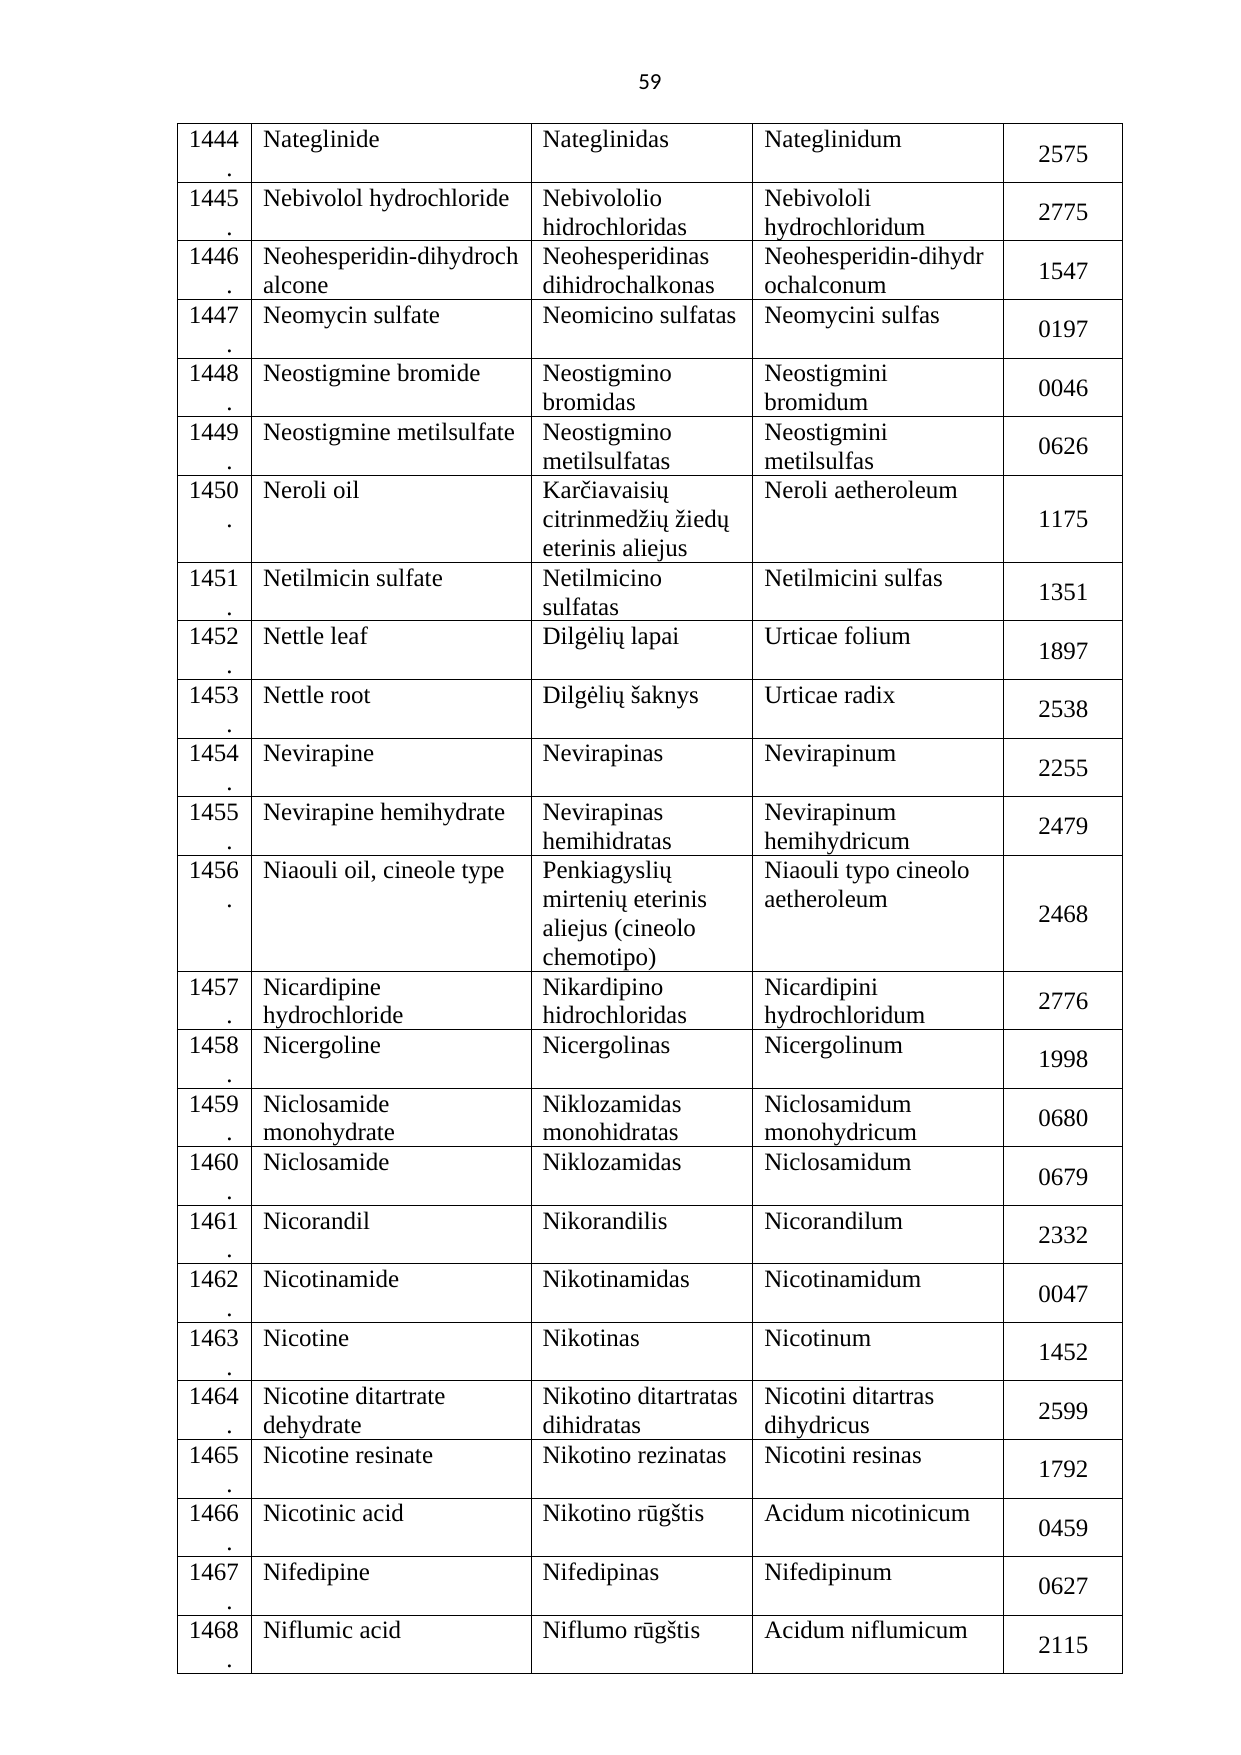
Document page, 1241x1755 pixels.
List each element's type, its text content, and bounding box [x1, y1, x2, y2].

table_cell Nicorandilum [753, 1206, 1003, 1263]
table_cell Neohesperidin‑dihydrochalcone [252, 241, 531, 299]
table_cell 1467. [178, 1557, 251, 1614]
table_cell Neostigmini bromidum [753, 359, 1003, 416]
table_cell Niclosamide [252, 1147, 531, 1205]
table_cell Niaouli typo cineolo aetheroleum [753, 856, 1003, 971]
table_cell 2332 [1004, 1206, 1122, 1263]
table_cell Niflumo rūgštis [532, 1616, 752, 1673]
table_cell Nicergoline [252, 1030, 531, 1088]
table_cell Nikotinamidas [532, 1264, 752, 1322]
table_cell Niklozamidas [532, 1147, 752, 1205]
table_cell Nicotine ditartrate dehydrate [252, 1381, 531, 1439]
table_cell Neomycini sulfas [753, 300, 1003, 357]
table_cell 1446. [178, 241, 251, 299]
table_cell 1464. [178, 1381, 251, 1439]
table_cell Nikotino ditartratas dihidratas [532, 1381, 752, 1439]
table_cell 2468 [1004, 856, 1122, 971]
table_cell Neroli aetheroleum [753, 476, 1003, 562]
table_cell 1448. [178, 359, 251, 416]
table_cell Niclosamide monohydrate [252, 1089, 531, 1146]
table_cell 1461. [178, 1206, 251, 1263]
table_cell Acidum niflumicum [753, 1616, 1003, 1673]
table_cell Neohesperidin‑dihydrochalconum [753, 241, 1003, 299]
table_cell 1452 [1004, 1323, 1122, 1380]
table_cell 1465. [178, 1440, 251, 1497]
table_cell Nebivololi hydrochloridum [753, 183, 1003, 240]
table_cell Neostigmino metilsulfatas [532, 417, 752, 474]
table_cell 1455. [178, 797, 251, 854]
table_cell Nicergolinum [753, 1030, 1003, 1088]
table_cell 1445. [178, 183, 251, 240]
table_cell Nebivolol hydrochloride [252, 183, 531, 240]
table_cell Niaouli oil, cineole type [252, 856, 531, 971]
table_cell Nifedipinum [753, 1557, 1003, 1614]
table_cell Dilgėlių lapai [532, 621, 752, 679]
table_cell 1466. [178, 1499, 251, 1556]
table_cell Nicardipine hydrochloride [252, 972, 531, 1029]
table_cell Nateglinidas [532, 124, 752, 182]
table_cell 0679 [1004, 1147, 1122, 1205]
table_cell Neostigmino bromidas [532, 359, 752, 416]
table_cell 0627 [1004, 1557, 1122, 1614]
table_cell Nicotini resinas [753, 1440, 1003, 1497]
table_cell 1792 [1004, 1440, 1122, 1497]
table_cell Nevirapine [252, 739, 531, 796]
table_cell 0046 [1004, 359, 1122, 416]
table_cell 1998 [1004, 1030, 1122, 1088]
table_cell 0047 [1004, 1264, 1122, 1322]
table_cell Nevirapinum [753, 739, 1003, 796]
table_cell 1450. [178, 476, 251, 562]
table_cell Nevirapine hemihydrate [252, 797, 531, 854]
table_cell Urticae radix [753, 680, 1003, 737]
table_cell 1451. [178, 563, 251, 620]
table_cell 1351 [1004, 563, 1122, 620]
table_cell 1458. [178, 1030, 251, 1088]
table_cell Neostigmine metilsulfate [252, 417, 531, 474]
table_cell Niklozamidas monohidratas [532, 1089, 752, 1146]
table_cell Nikotinas [532, 1323, 752, 1380]
table_cell Nicorandil [252, 1206, 531, 1263]
table_cell Niclosamidum [753, 1147, 1003, 1205]
table_cell 1457. [178, 972, 251, 1029]
table_cell 1547 [1004, 241, 1122, 299]
table_cell Niclosamidum monohydricum [753, 1089, 1003, 1146]
table_cell 2599 [1004, 1381, 1122, 1439]
table_cell Nicotini ditartras dihydricus [753, 1381, 1003, 1439]
table_cell Urticae folium [753, 621, 1003, 679]
table_cell Nevirapinas hemihidratas [532, 797, 752, 854]
table_cell Nikotino rezinatas [532, 1440, 752, 1497]
table_cell Nicotinum [753, 1323, 1003, 1380]
table_cell Nifedipinas [532, 1557, 752, 1614]
table_cell Nicotinamidum [753, 1264, 1003, 1322]
table_cell Neostigmini metilsulfas [753, 417, 1003, 474]
table_cell 1459. [178, 1089, 251, 1146]
table_cell Karčiavaisių citrinmedžių žiedų eterinis aliejus [532, 476, 752, 562]
table_cell Netilmicino sulfatas [532, 563, 752, 620]
table_cell Nikotino rūgštis [532, 1499, 752, 1556]
table_cell Acidum nicotinicum [753, 1499, 1003, 1556]
table_cell 2255 [1004, 739, 1122, 796]
table_cell Dilgėlių šaknys [532, 680, 752, 737]
table_cell 1456. [178, 856, 251, 971]
table_cell Penkiagyslių mirtenių eterinis aliejus (cineolo chemotipo) [532, 856, 752, 971]
table_cell 1468. [178, 1616, 251, 1673]
table_cell Nevirapinas [532, 739, 752, 796]
table_cell Nicardipini hydrochloridum [753, 972, 1003, 1029]
table_cell Nicotine resinate [252, 1440, 531, 1497]
table_cell 0680 [1004, 1089, 1122, 1146]
table_cell 0197 [1004, 300, 1122, 357]
table_cell Nicotinic acid [252, 1499, 531, 1556]
table_cell 1897 [1004, 621, 1122, 679]
table_cell Nicergolinas [532, 1030, 752, 1088]
table_cell 1447. [178, 300, 251, 357]
table_cell Nicotinamide [252, 1264, 531, 1322]
table_cell 2538 [1004, 680, 1122, 737]
table_cell Nateglinide [252, 124, 531, 182]
table_cell Netilmicin sulfate [252, 563, 531, 620]
table_cell Nifedipine [252, 1557, 531, 1614]
table_cell 1452. [178, 621, 251, 679]
table_cell 1462. [178, 1264, 251, 1322]
table_cell 2575 [1004, 124, 1122, 182]
table_cell 1460. [178, 1147, 251, 1205]
table_cell 2479 [1004, 797, 1122, 854]
table_cell 2115 [1004, 1616, 1122, 1673]
table_cell Neroli oil [252, 476, 531, 562]
table_cell Neomicino sulfatas [532, 300, 752, 357]
table_cell Nevirapinum hemihydricum [753, 797, 1003, 854]
table_cell Nettle leaf [252, 621, 531, 679]
table_cell Nicotine [252, 1323, 531, 1380]
table_cell Neomycin sulfate [252, 300, 531, 357]
table_cell Nikorandilis [532, 1206, 752, 1263]
table_cell Nateglinidum [753, 124, 1003, 182]
table_cell Neostigmine bromide [252, 359, 531, 416]
table_cell 1463. [178, 1323, 251, 1380]
table_cell 1444. [178, 124, 251, 182]
table_cell 1175 [1004, 476, 1122, 562]
table_cell Nettle root [252, 680, 531, 737]
table_cell Nikardipino hidrochloridas [532, 972, 752, 1029]
table_cell 2775 [1004, 183, 1122, 240]
table_cell 1449. [178, 417, 251, 474]
table_cell Nebivololio hidrochloridas [532, 183, 752, 240]
table_cell Neohesperidinas dihidrochalkonas [532, 241, 752, 299]
table_cell Netilmicini sulfas [753, 563, 1003, 620]
table_cell 0626 [1004, 417, 1122, 474]
table_cell 1453. [178, 680, 251, 737]
table_cell 0459 [1004, 1499, 1122, 1556]
table_cell 1454. [178, 739, 251, 796]
table_cell 2776 [1004, 972, 1122, 1029]
table_cell Niflumic acid [252, 1616, 531, 1673]
